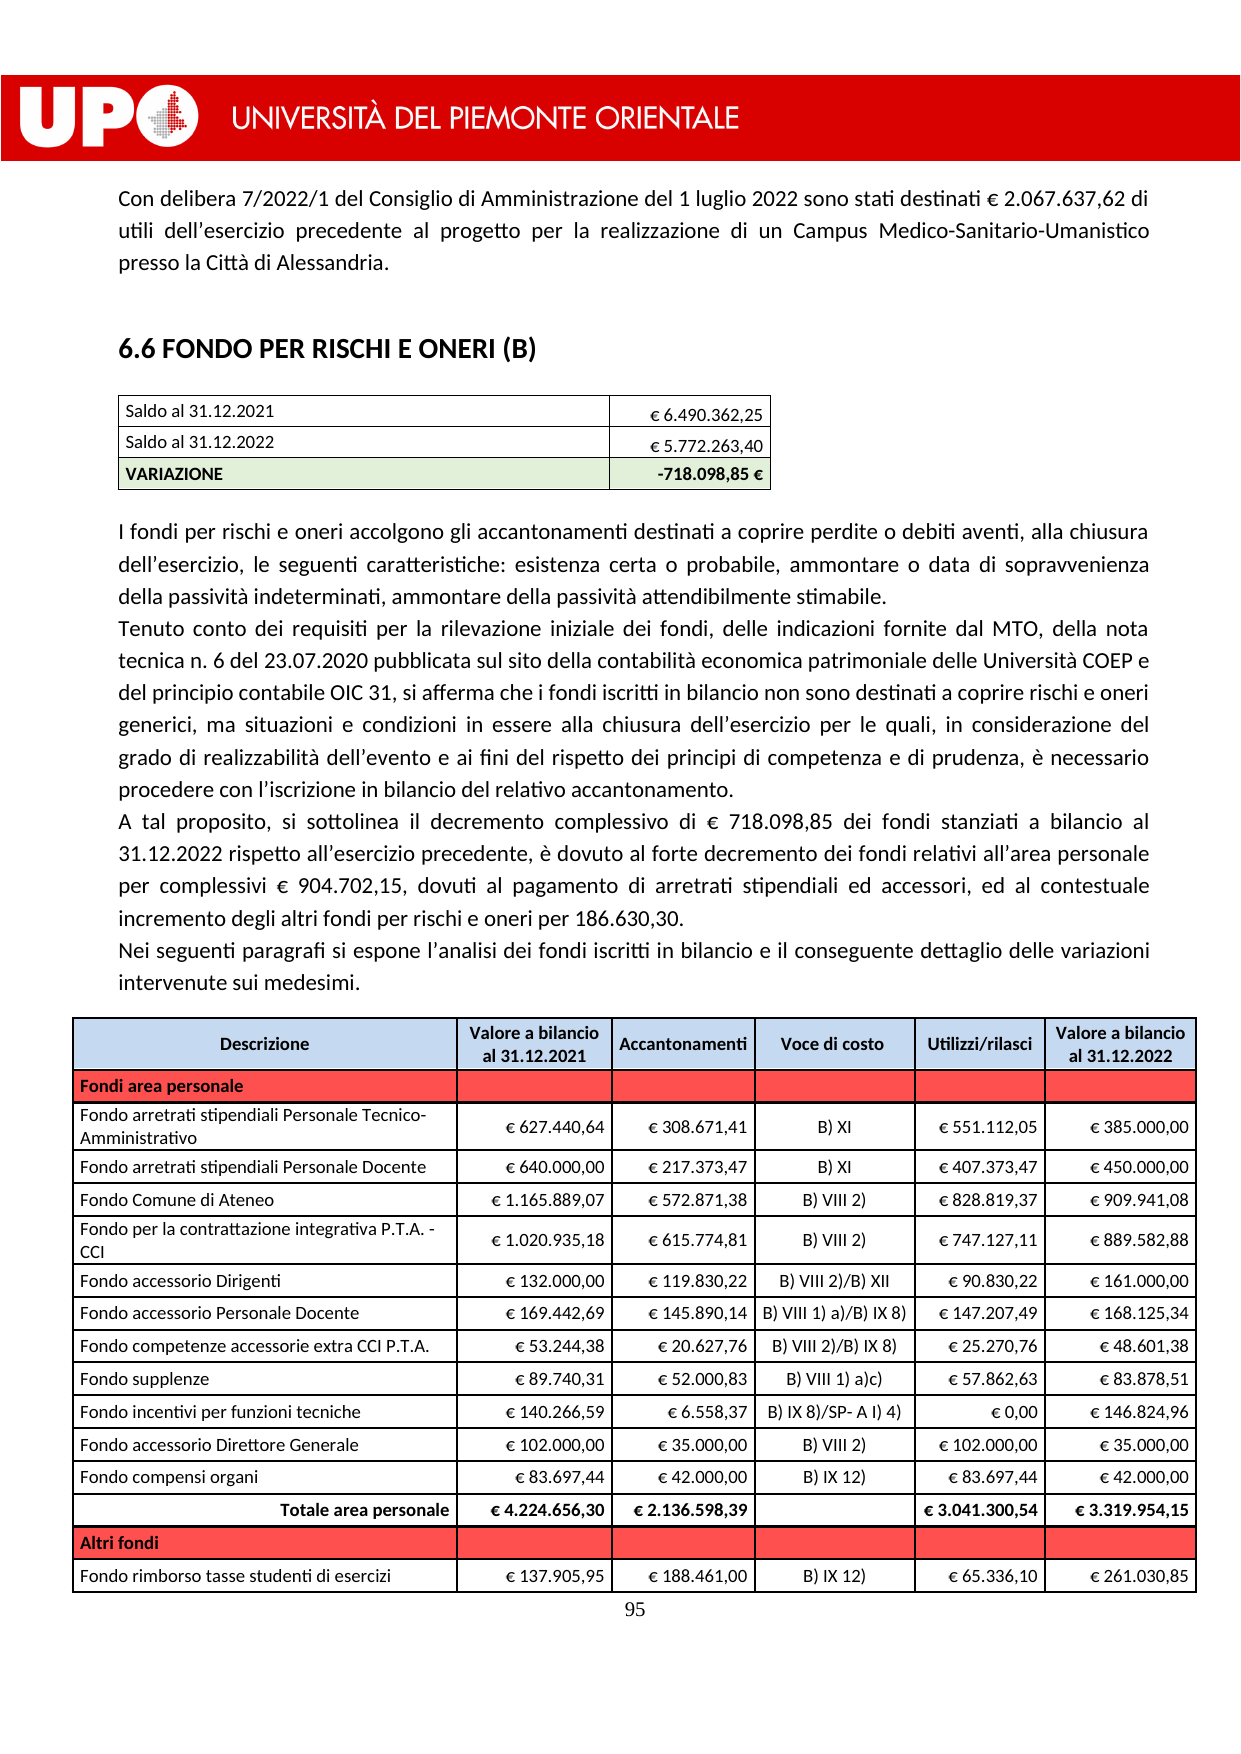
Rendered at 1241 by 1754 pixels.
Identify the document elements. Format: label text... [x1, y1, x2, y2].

table_cell Fondo accessorio Dirigenti [74, 1265, 456, 1296]
table_cell € 83.697,44 [458, 1462, 611, 1492]
subtitle 6.6 FONDO PER RISCHI E ONERI (B) [118, 330, 1152, 366]
table_cell € 909.941,08 [1046, 1184, 1195, 1215]
table_cell [613, 1528, 754, 1558]
table_cell B) VIII 2) [756, 1217, 914, 1263]
table_cell Fondo incentivi per funzioni tecniche [74, 1396, 456, 1427]
table_cell Fondo competenze accessorie extra CCI P.T.A. [74, 1331, 456, 1361]
table_header Utilizzi/rilasci [916, 1019, 1044, 1068]
table_cell € 5.772.263,40 [610, 427, 770, 457]
table_cell Fondo arretrati stipendiali Personale Tecnico-Amministrativo [74, 1104, 456, 1149]
table_cell -718.098,85 € [610, 458, 770, 488]
text I fondi per rischi e oneri accolgono gli accantonamenti destinati a coprire perdite o debiti aventi, alla chiusura dell’esercizio, le seguenti caratteristiche: esistenza certa o probabile, ammontare o data di sopravvenienza della passività indeterminati, ammontare della passività attendibilmente stimabile. [118, 517, 1152, 610]
table_cell € 42.000,00 [613, 1462, 754, 1492]
table_cell Totale area personale [74, 1495, 456, 1525]
table_cell € 1.165.889,07 [458, 1184, 611, 1215]
table_cell [1046, 1071, 1195, 1101]
table_cell [756, 1071, 914, 1101]
table_cell € 169.442,69 [458, 1298, 611, 1328]
table_header Saldo al 31.12.2021 [119, 396, 609, 426]
table_cell € 145.890,14 [613, 1298, 754, 1328]
table_cell € 640.000,00 [458, 1151, 611, 1182]
table_cell € 25.270,76 [916, 1331, 1044, 1361]
table_cell B) IX 8)/SP- A I) 4) [756, 1396, 914, 1427]
table_cell € 119.830,22 [613, 1265, 754, 1296]
table_cell B) IX 12) [756, 1462, 914, 1492]
table_cell Fondo supplenze [74, 1363, 456, 1394]
table_cell € 3.319.954,15 [1046, 1495, 1195, 1525]
table_cell [613, 1071, 754, 1101]
table_cell € 83.878,51 [1046, 1363, 1195, 1394]
table_cell B) VIII 1) a)c) [756, 1363, 914, 1394]
table_cell € 615.774,81 [613, 1217, 754, 1263]
table_cell € 42.000,00 [1046, 1462, 1195, 1492]
text Con delibera 7/2022/1 del Consiglio di Amministrazione del 1 luglio 2022 sono stati destinati € 2.067.637,62 di utili dell’esercizio precedente al progetto per la realizzazione di un Campus Medico-Sanitario-Umanistico presso la Città di Alessandria. [118, 184, 1152, 277]
text Nei seguenti paragrafi si espone l’analisi dei fondi iscritti in bilancio e il conseguente dettaglio delle variazioni intervenute sui medesimi. [118, 936, 1152, 996]
table_cell € 217.373,47 [613, 1151, 754, 1182]
table_cell € 35.000,00 [1046, 1429, 1195, 1460]
table_cell [756, 1495, 914, 1525]
table_cell B) XI [756, 1151, 914, 1182]
table_cell B) VIII 2)/B) XII [756, 1265, 914, 1296]
table_cell Fondo Comune di Ateneo [74, 1184, 456, 1215]
table_cell € 140.266,59 [458, 1396, 611, 1427]
table_cell [1046, 1528, 1195, 1558]
table_cell € 53.244,38 [458, 1331, 611, 1361]
table_cell B) VIII 2) [756, 1429, 914, 1460]
table_cell € 137.905,95 [458, 1560, 611, 1591]
table_cell € 147.207,49 [916, 1298, 1044, 1328]
table_cell € 6.558,37 [613, 1396, 754, 1427]
table_cell [756, 1528, 914, 1558]
table_cell € 20.627,76 [613, 1331, 754, 1361]
table_cell B) VIII 2)/B) IX 8) [756, 1331, 914, 1361]
table_cell € 57.862,63 [916, 1363, 1044, 1394]
table_cell € 828.819,37 [916, 1184, 1044, 1215]
table_cell Saldo al 31.12.2022 [119, 427, 609, 457]
table_cell € 0,00 [916, 1396, 1044, 1427]
text Tenuto conto dei requisiti per la rilevazione iniziale dei fondi, delle indicazioni fornite dal MTO, della nota tecnica n. 6 del 23.07.2020 pubblicata sul sito della contabilità economica patrimoniale delle Università COEP e del principio contabile OIC 31, si afferma che i fondi iscritti in bilancio non sono destinati a coprire rischi e oneri generici, ma situazioni e condizioni in essere alla chiusura dell’esercizio per le quali, in considerazione del grado di realizzabilità dell’evento e ai fini del rispetto dei principi di competenza e di prudenza, è necessario procedere con l’iscrizione in bilancio del relativo accantonamento. [118, 614, 1152, 803]
table_cell € 168.125,34 [1046, 1298, 1195, 1328]
table_cell € 308.671,41 [613, 1104, 754, 1149]
table_cell € 83.697,44 [916, 1462, 1044, 1492]
table_cell € 450.000,00 [1046, 1151, 1195, 1182]
table_cell Fondo compensi organi [74, 1462, 456, 1492]
table_cell Fondo accessorio Direttore Generale [74, 1429, 456, 1460]
table_cell € 90.830,22 [916, 1265, 1044, 1296]
table_cell € 65.336,10 [916, 1560, 1044, 1591]
table_cell € 4.224.656,30 [458, 1495, 611, 1525]
table_cell [458, 1528, 611, 1558]
table_cell € 188.461,00 [613, 1560, 754, 1591]
table_cell € 261.030,85 [1046, 1560, 1195, 1591]
table_cell € 551.112,05 [916, 1104, 1044, 1149]
table_header Voce di costo [756, 1019, 914, 1068]
table_cell € 132.000,00 [458, 1265, 611, 1296]
table_cell Fondi area personale [74, 1071, 456, 1101]
table_header Valore a bilancio al 31.12.2022 [1046, 1019, 1195, 1068]
table_cell Fondo rimborso tasse studenti di esercizi [74, 1560, 456, 1591]
table_cell € 407.373,47 [916, 1151, 1044, 1182]
table_cell B) IX 12) [756, 1560, 914, 1591]
table_cell € 89.740,31 [458, 1363, 611, 1394]
table_cell [916, 1071, 1044, 1101]
table_cell € 3.041.300,54 [916, 1495, 1044, 1525]
table_cell € 102.000,00 [916, 1429, 1044, 1460]
table_cell [458, 1071, 611, 1101]
table_cell € 627.440,64 [458, 1104, 611, 1149]
table_cell € 48.601,38 [1046, 1331, 1195, 1361]
table_cell B) VIII 1) a)/B) IX 8) [756, 1298, 914, 1328]
table_cell Fondo per la contrattazione integrativa P.T.A. - CCI [74, 1217, 456, 1263]
table_cell € 35.000,00 [613, 1429, 754, 1460]
table_header Accantonamenti [613, 1019, 754, 1068]
table_cell € 1.020.935,18 [458, 1217, 611, 1263]
table_cell B) VIII 2) [756, 1184, 914, 1215]
table_cell € 889.582,88 [1046, 1217, 1195, 1263]
table_cell € 161.000,00 [1046, 1265, 1195, 1296]
table_cell B) XI [756, 1104, 914, 1149]
table_header Valore a bilancio al 31.12.2021 [458, 1019, 611, 1068]
table_header € 6.490.362,25 [610, 396, 770, 426]
table_cell € 102.000,00 [458, 1429, 611, 1460]
table_cell € 52.000,83 [613, 1363, 754, 1394]
table_cell Fondo accessorio Personale Docente [74, 1298, 456, 1328]
table_cell € 747.127,11 [916, 1217, 1044, 1263]
table_header Descrizione [74, 1019, 456, 1068]
table_cell Fondo arretrati stipendiali Personale Docente [74, 1151, 456, 1182]
table_cell [916, 1528, 1044, 1558]
table_cell Altri fondi [74, 1528, 456, 1558]
table_cell € 146.824,96 [1046, 1396, 1195, 1427]
table_cell € 572.871,38 [613, 1184, 754, 1215]
table_cell € 2.136.598,39 [613, 1495, 754, 1525]
table_cell VARIAZIONE [119, 458, 609, 488]
text A tal proposito, si sottolinea il decremento complessivo di € 718.098,85 dei fondi stanziati a bilancio al 31.12.2022 rispetto all’esercizio precedente, è dovuto al forte decremento dei fondi relativi all’area personale per complessivi € 904.702,15, dovuti al pagamento di arretrati stipendiali ed accessori, ed al contestuale incremento degli altri fondi per rischi e oneri per 186.630,30. [118, 807, 1152, 932]
table_cell € 385.000,00 [1046, 1104, 1195, 1149]
